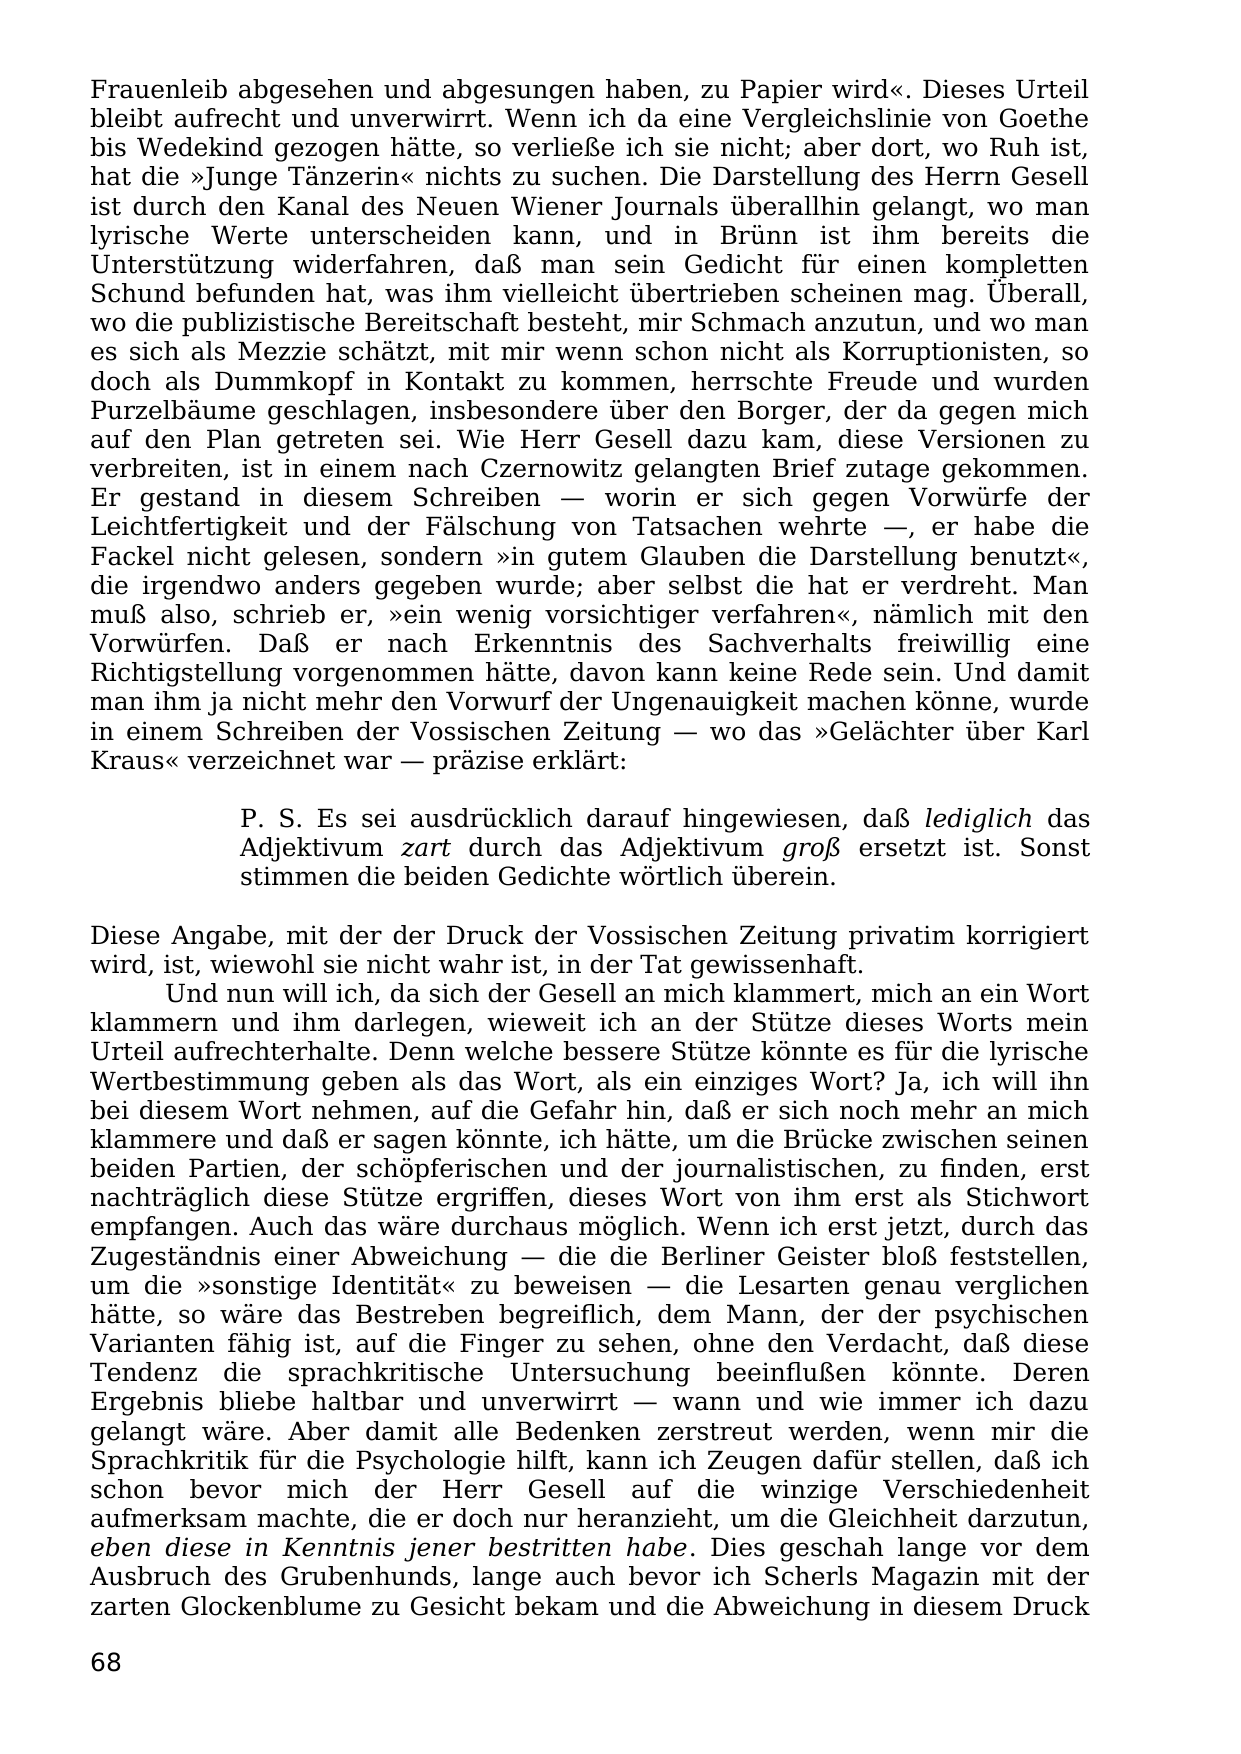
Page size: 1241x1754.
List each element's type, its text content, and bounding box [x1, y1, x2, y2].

text Und nun will ich, da sich der Gesell an mich klammert, mich an ein Wort klammern und ihm darlegen, wieweit ich an der Stütze dieses Worts mein Urteil aufrechterhalte. Denn welche bessere Stütze könnte es für die lyrische Wertbestimmung geben als das Wort, als ein einziges Wort? Ja, ich will ihn bei diesem Wort nehmen, auf die Gefahr hin, daß er sich noch mehr an mich klammere und daß er sagen könnte, ich hätte, um die Brücke zwischen seinen beiden Partien, der schöpferischen und der journalistischen, zu finden, erst nachträglich diese Stütze ergriffen, dieses Wort von ihm erst als Stichwort empfangen. Auch das wäre durchaus möglich. Wenn ich erst jetzt, durch das Zugeständnis einer Abweichung — die die Berliner Geister bloß feststellen, um die »sonstige Identität« zu beweisen — die Lesarten genau verglichen hätte, so wäre das Bestreben begreiflich, dem Mann, der der psychischen Varianten fähig ist, auf die Finger zu sehen, ohne den Verdacht, daß diese Tendenz die sprachkritische Untersuchung beeinflußen könnte. Deren Ergebnis bliebe haltbar und unverwirrt — wann und wie immer ich dazu gelangt wäre. Aber damit alle Bedenken zerstreut werden, wenn mir die Sprachkritik für die Psychologie hilft, kann ich Zeugen dafür stellen, daß ich schon bevor mich der Herr Gesell auf die winzige Verschiedenheit aufmerksam machte, die er doch nur heranzieht, um die Gleichheit darzutun, eben diese in Kenntnis jener bestritten habe. Dies geschah lange vor dem Ausbruch des Grubenhunds, lange auch bevor ich Scherls Magazin mit der zarten Glockenblume zu Gesicht bekam und die Abweichung in diesem Druck [90, 979, 1091, 1621]
text Diese Angabe, mit der der Druck der Vossischen Zeitung privatim korrigiert wird, ist, wiewohl sie nicht wahr ist, in der Tat gewissenhaft. [90, 921, 1091, 979]
text Frauenleib abgesehen und abgesungen haben, zu Papier wird«. Dieses Urteil bleibt aufrecht und unverwirrt. Wenn ich da eine Vergleichslinie von Goethe bis Wedekind gezogen hätte, so verließe ich sie nicht; aber dort, wo Ruh ist, hat die »Junge Tänzerin« nichts zu suchen. Die Darstellung des Herrn Gesell ist durch den Kanal des Neuen Wiener Journals überallhin gelangt, wo man lyrische Werte unterscheiden kann, und in Brünn ist ihm bereits die Unterstützung widerfahren, daß man sein Gedicht für einen kompletten Schund befunden hat, was ihm vielleicht übertrieben scheinen mag. Überall, wo die publizistische Bereitschaft besteht, mir Schmach anzutun, und wo man es sich als Mezzie schätzt, mit mir wenn schon nicht als Korruptionisten, so doch als Dummkopf in Kontakt zu kommen, herrschte Freude und wurden Purzelbäume geschlagen, insbesondere über den Borger, der da gegen mich auf den Plan getreten sei. Wie Herr Gesell dazu kam, diese Versionen zu verbreiten, ist in einem nach Czernowitz gelangten Brief zutage gekommen. Er gestand in diesem Schreiben — worin er sich gegen Vorwürfe der Leichtfertigkeit und der Fälschung von Tatsachen wehrte —, er habe die Fackel nicht gelesen, sondern »in gutem Glauben die Darstellung benutzt«, die irgendwo anders gegeben wurde; aber selbst die hat er verdreht. Man muß also, schrieb er, »ein wenig vorsichtiger verfahren«, nämlich mit den Vorwürfen. Daß er nach Erkenntnis des Sachverhalts freiwillig eine Richtigstellung vorgenommen hätte, davon kann keine Rede sein. Und damit man ihm ja nicht mehr den Vorwurf der Ungenauigkeit machen könne, wurde in einem Schreiben der Vossischen Zeitung — wo das »Gelächter über Karl Kraus« verzeichnet war — präzise erklärt: [90, 75, 1091, 775]
text P. S. Es sei ausdrücklich darauf hingewiesen, daß lediglich das Adjektivum zart durch das Adjektivum groß ersetzt ist. Sonst stimmen die beiden Gedichte wörtlich überein. [240, 804, 1091, 892]
